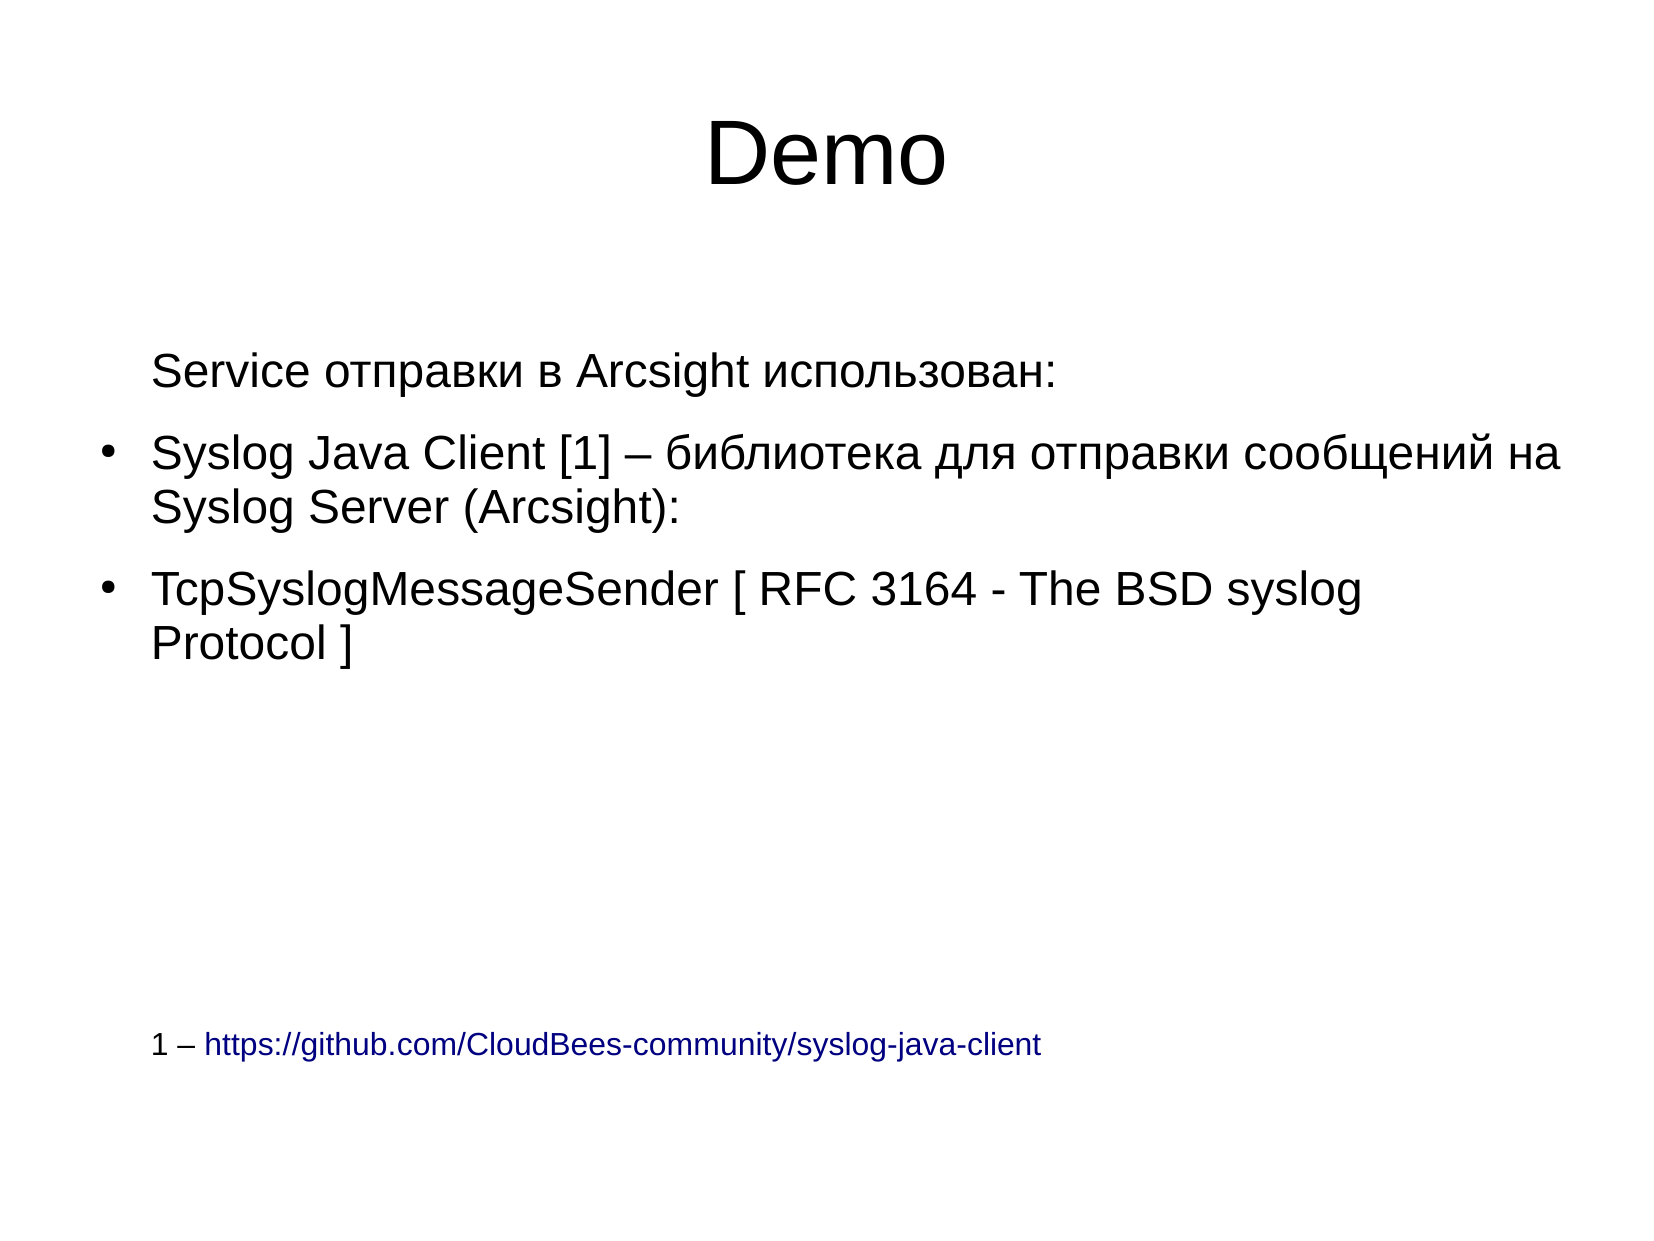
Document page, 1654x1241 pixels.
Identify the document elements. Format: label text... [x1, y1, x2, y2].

list Service отправки в Arcsight использован: Syslog Java Client [1] – библиотека для отправки сообщений на Syslog Server (Arcsight): TcpSyslogMessageSender [ RFC 3164 - The BSD syslog Protocol ] 1 – https://github.com/CloudBees-community/syslog-java-client [82, 343, 1571, 1063]
title Demo [82, 49, 1571, 257]
